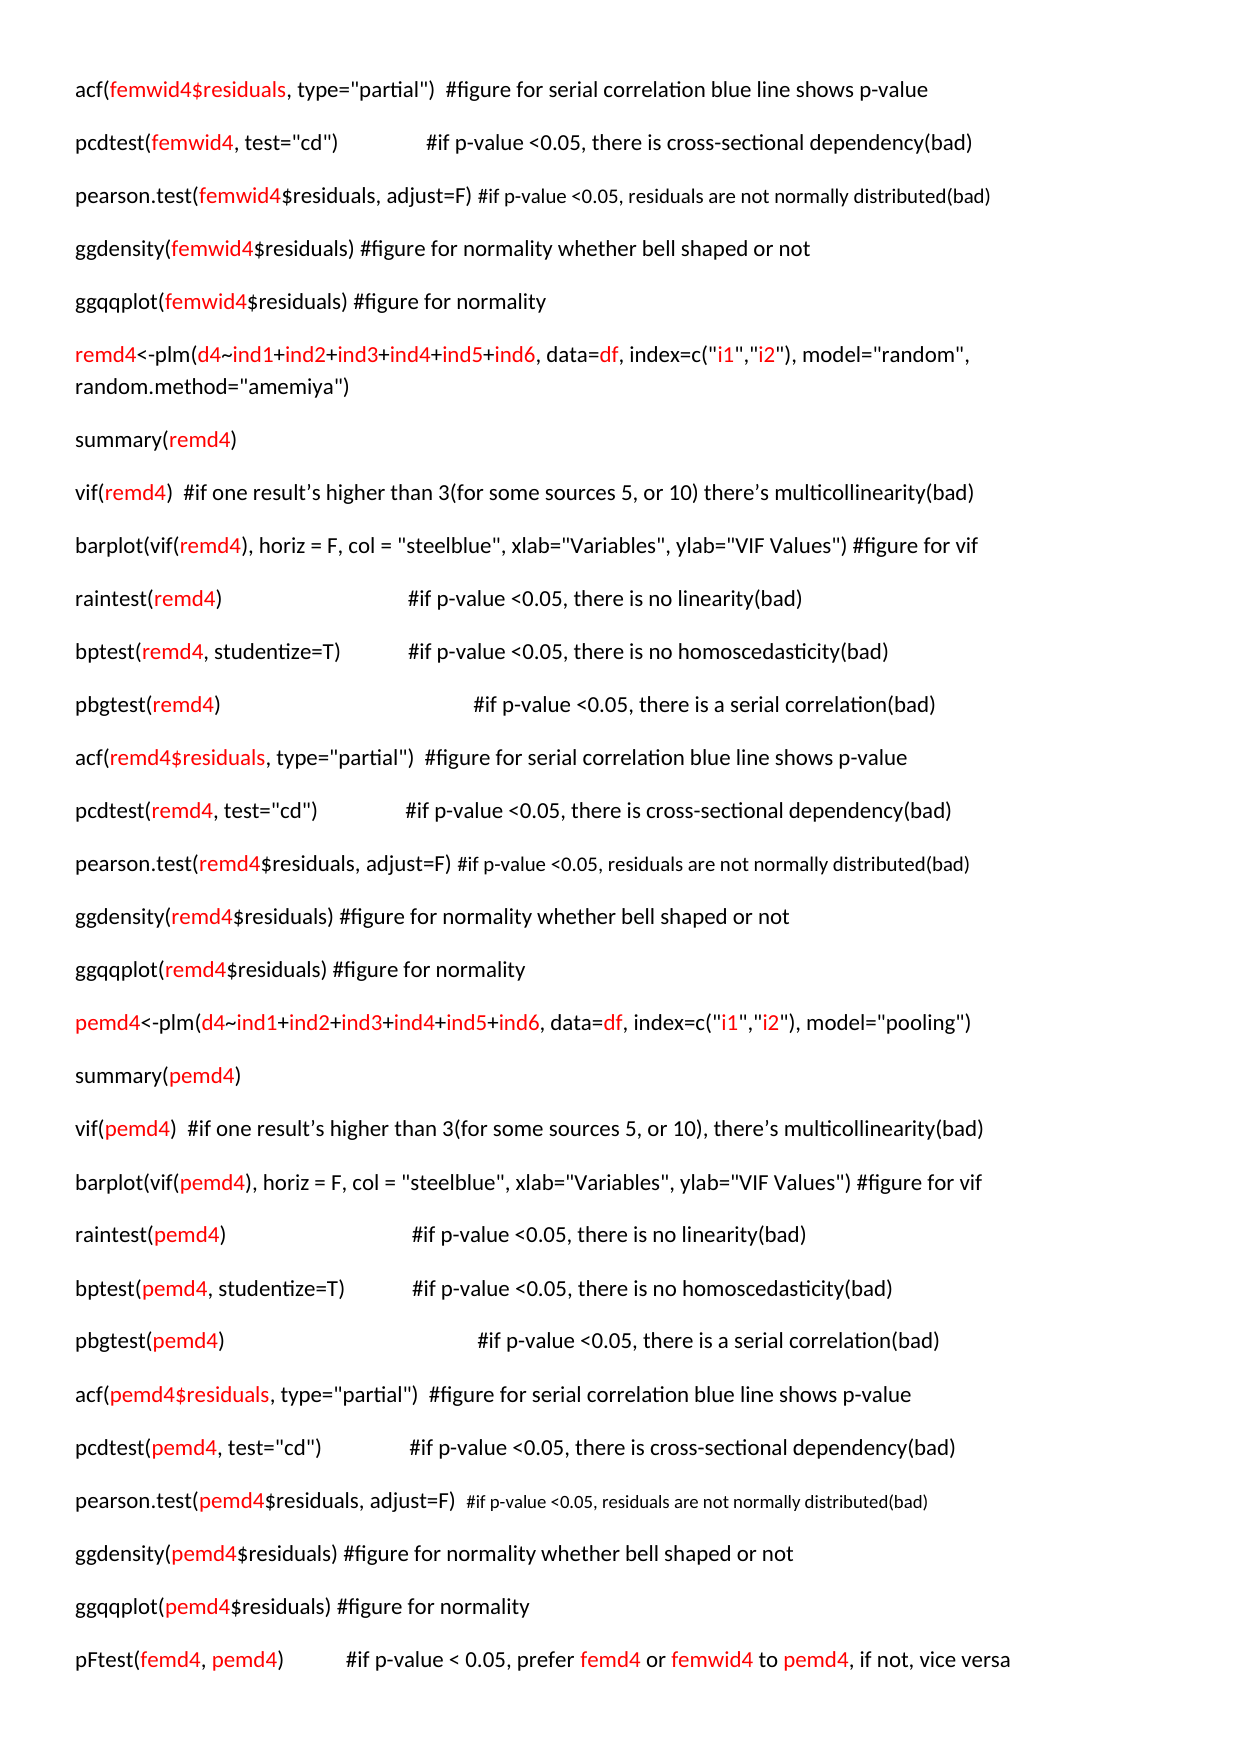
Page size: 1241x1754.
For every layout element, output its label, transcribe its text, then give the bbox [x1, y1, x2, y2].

text acf(pemd4$residuals, type="partial") #figure for serial correlation blue line shows p-value [75, 1380, 1165, 1408]
text acf(remd4$residuals, type="partial") #figure for serial correlation blue line shows p-value [75, 743, 1165, 771]
text ggqqplot(femwid4$residuals) #figure for normality [75, 287, 1165, 315]
text acf(femwid4$residuals, type="partial") #figure for serial correlation blue line shows p-value [75, 75, 1165, 103]
text raintest(pemd4) #if p-value <0.05, there is no linearity(bad) [75, 1221, 1165, 1249]
text bptest(remd4, studentize=T) #if p-value <0.05, there is no homoscedasticity(bad) [75, 637, 1165, 665]
text raintest(remd4) #if p-value <0.05, there is no linearity(bad) [75, 584, 1165, 612]
text ggqqplot(pemd4$residuals) #figure for normality [75, 1592, 1165, 1620]
text pearson.test(remd4$residuals, adjust=F) #if p-value <0.05, residuals are not normally distributed(bad) [75, 849, 1165, 877]
text barplot(vif(pemd4), horiz = F, col = "steelblue", xlab="Variables", ylab="VIF Values") #figure for vif [75, 1168, 1165, 1196]
text pemd4<-plm(d4~ind1+ind2+ind3+ind4+ind5+ind6, data=df, index=c("i1","i2"), model="pooling") [75, 1008, 1165, 1037]
text remd4<-plm(d4~ind1+ind2+ind3+ind4+ind5+ind6, data=df, index=c("i1","i2"), model="random", random.method="amemiya") [75, 340, 1165, 400]
text ggdensity(femwid4$residuals) #figure for normality whether bell shaped or not [75, 234, 1165, 262]
text bptest(pemd4, studentize=T) #if p-value <0.05, there is no homoscedasticity(bad) [75, 1274, 1165, 1302]
text pFtest(femd4, pemd4) #if p-value < 0.05, prefer femd4 or femwid4 to pemd4, if not, vice versa [75, 1645, 1165, 1673]
text pbgtest(pemd4) #if p-value <0.05, there is a serial correlation(bad) [75, 1327, 1165, 1355]
text vif(remd4) #if one result’s higher than 3(for some sources 5, or 10) there’s multicollinearity(bad) [75, 478, 1165, 506]
text pbgtest(remd4) #if p-value <0.05, there is a serial correlation(bad) [75, 690, 1165, 718]
text pcdtest(femwid4, test="cd") #if p-value <0.05, there is cross-sectional dependency(bad) [75, 128, 1165, 156]
text summary(pemd4) [75, 1062, 1165, 1089]
text vif(pemd4) #if one result’s higher than 3(for some sources 5, or 10), there’s multicollinearity(bad) [75, 1114, 1165, 1143]
text ggdensity(remd4$residuals) #figure for normality whether bell shaped or not [75, 902, 1165, 931]
text ggdensity(pemd4$residuals) #figure for normality whether bell shaped or not [75, 1539, 1165, 1567]
text summary(remd4) [75, 425, 1165, 453]
text pcdtest(pemd4, test="cd") #if p-value <0.05, there is cross-sectional dependency(bad) [75, 1433, 1165, 1461]
text barplot(vif(remd4), horiz = F, col = "steelblue", xlab="Variables", ylab="VIF Values") #figure for vif [75, 531, 1165, 559]
text pearson.test(pemd4$residuals, adjust=F) #if p-value <0.05, residuals are not normally distributed(bad) [75, 1486, 1165, 1514]
text ggqqplot(remd4$residuals) #figure for normality [75, 956, 1165, 983]
text pcdtest(remd4, test="cd") #if p-value <0.05, there is cross-sectional dependency(bad) [75, 796, 1165, 824]
text pearson.test(femwid4$residuals, adjust=F) #if p-value <0.05, residuals are not normally distributed(bad) [75, 181, 1165, 209]
